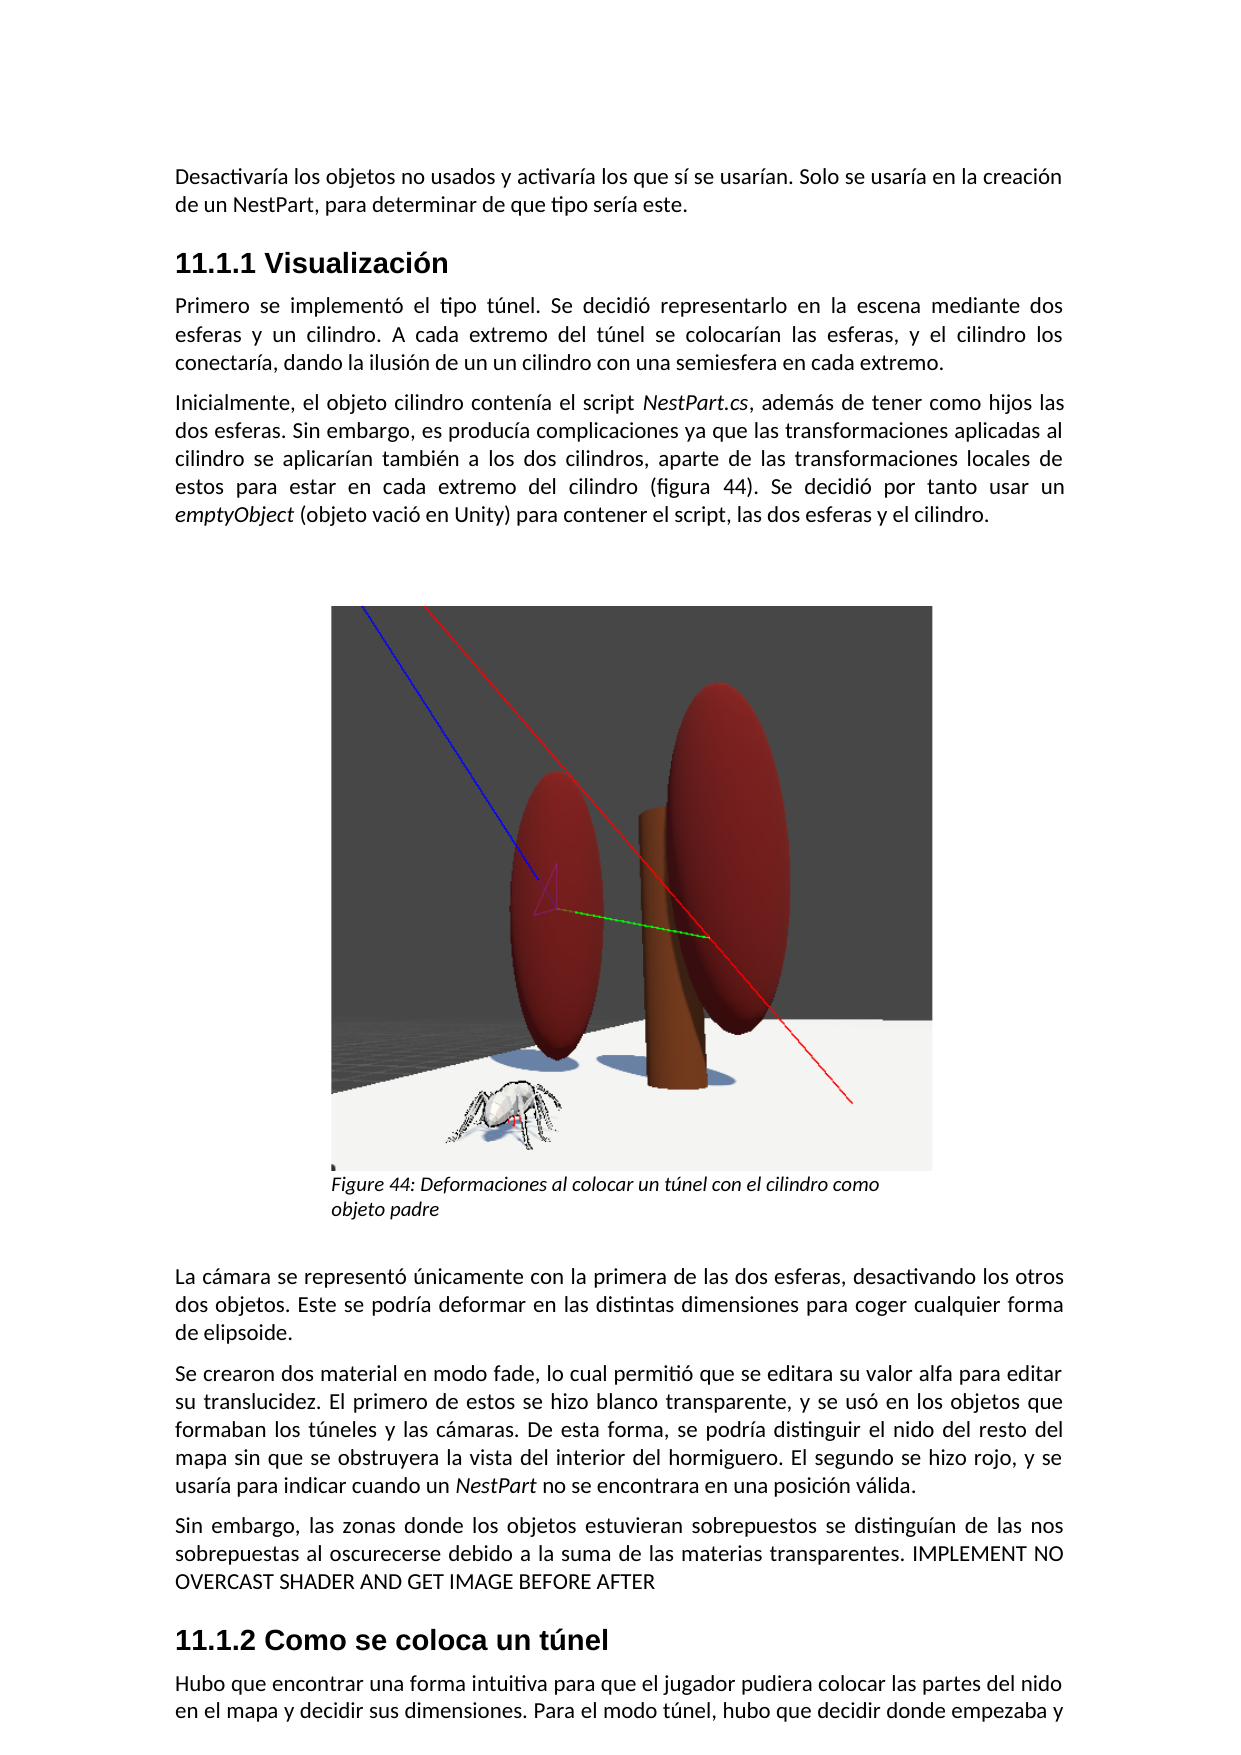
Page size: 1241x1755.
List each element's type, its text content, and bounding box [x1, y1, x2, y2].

text La cámara se representó únicamente con la primera de las dos esferas, desactivando los otros dos objetos. Este se podría deformar en las distintas dimensiones para coger cualquier forma de elipsoide. [175, 1262, 1065, 1346]
text Figure 44: Deformaciones al colocar un túnel con el cilindro como objeto padre [331, 1171, 932, 1222]
subtitle Como se coloca un túnel [175, 1623, 1065, 1656]
text Desactivaría los objetos no usados y activaría los que sí se usarían. Solo se usaría en la creación de un NestPart, para determinar de que tipo sería este. [175, 162, 1065, 218]
text Hubo que encontrar una forma intuitiva para que el jugador pudiera colocar las partes del nido en el mapa y decidir sus dimensiones. Para el modo túnel, hubo que decidir donde empezaba y [175, 1669, 1065, 1725]
picture [331, 606, 933, 1171]
text Se crearon dos material en modo fade, lo cual permitió que se editara su valor alfa para editar su translucidez. El primero de estos se hizo blanco transparente, y se usó en los objetos que formaban los túneles y las cámaras. De esta forma, se podría distinguir el nido del resto del mapa sin que se obstruyera la vista del interior del hormiguero. El segundo se hizo rojo, y se usaría para indicar cuando un NestPart no se encontrara en una posición válida. [175, 1359, 1065, 1499]
text Sin embargo, las zonas donde los objetos estuvieran sobrepuestos se distinguían de las nos sobrepuestas al oscurecerse debido a la suma de las materias transparentes. IMPLEMENT NO OVERCAST SHADER AND GET IMAGE BEFORE AFTER [175, 1511, 1065, 1596]
subtitle Visualización [175, 246, 1065, 279]
text Inicialmente, el objeto cilindro contenía el script NestPart.cs, además de tener como hijos las dos esferas. Sin embargo, es producía complicaciones ya que las transformaciones aplicadas al cilindro se aplicarían también a los dos cilindros, aparte de las transformaciones locales de estos para estar en cada extremo del cilindro (figura 44). Se decidió por tanto usar un emptyObject (objeto vació en Unity) para contener el script, las dos esferas y el cilindro. [175, 388, 1065, 528]
text Primero se implementó el tipo túnel. Se decidió representarlo en la escena mediante dos esferas y un cilindro. A cada extremo del túnel se colocarían las esferas, y el cilindro los conectaría, dando la ilusión de un un cilindro con una semiesfera en cada extremo. [175, 292, 1065, 376]
